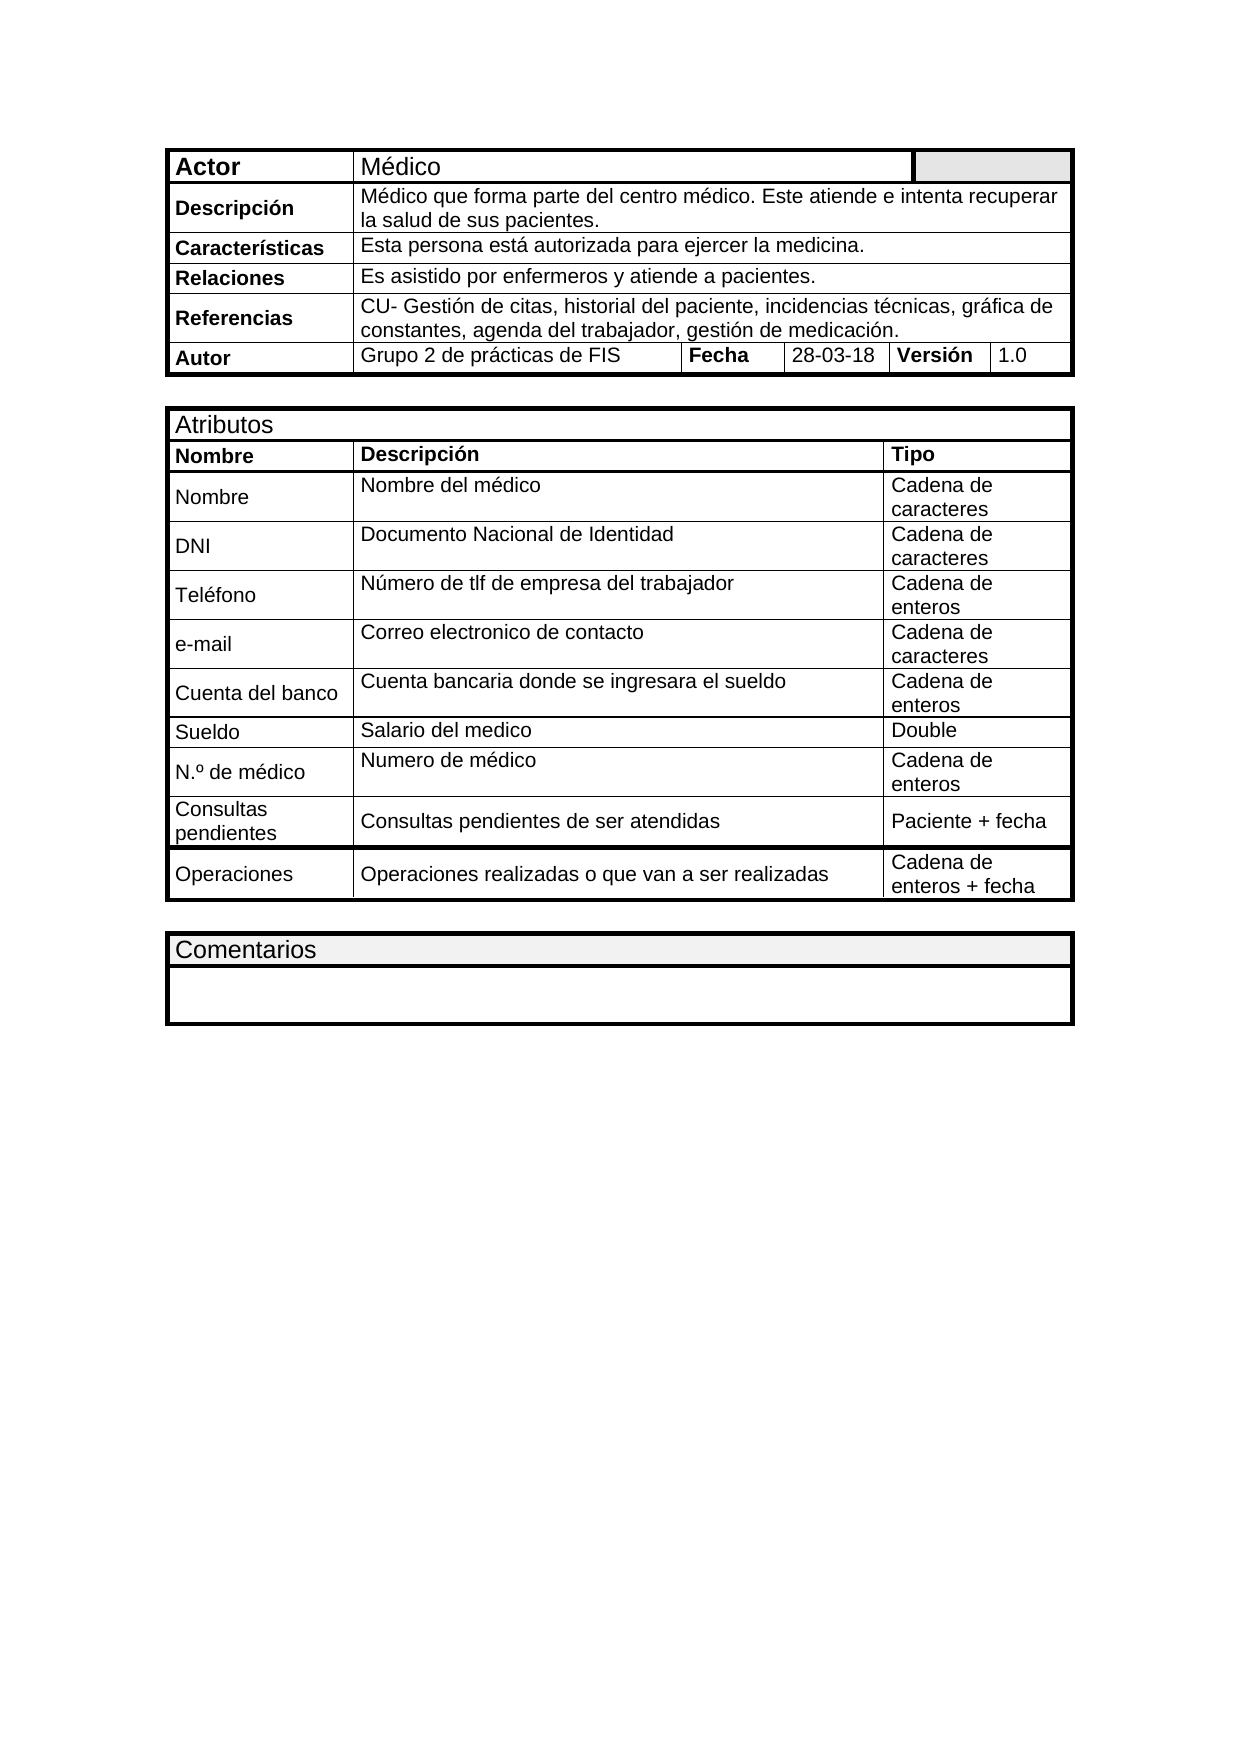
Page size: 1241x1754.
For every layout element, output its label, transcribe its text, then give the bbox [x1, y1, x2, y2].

table_cell Esta persona está autorizada para ejercer la medicina. [354, 233, 1070, 262]
table_cell Tipo [884, 442, 1070, 469]
table_cell Autor [170, 343, 353, 372]
table_cell Referencias [170, 294, 353, 342]
table_header Atributos [170, 411, 1070, 439]
table_cell Cuenta del banco [170, 669, 353, 716]
table_header Médico [354, 152, 911, 181]
table_cell Versión [890, 343, 990, 372]
table_cell Cadena de caracteres [884, 522, 1070, 569]
table_cell Nombre del médico [354, 473, 883, 521]
table_cell Características [170, 233, 353, 262]
table_cell Operaciones [170, 850, 353, 897]
table_cell Número de tlf de empresa del trabajador [354, 571, 883, 618]
table_cell Salario del medico [354, 718, 883, 747]
table_cell Relaciones [170, 264, 353, 293]
table_cell Cadena de enteros [884, 669, 1070, 716]
table_cell Descripción [170, 184, 353, 232]
table_cell CU- Gestión de citas, historial del paciente, incidencias técnicas, gráfica de constantes, agenda del trabajador, gestión de medicación. [354, 294, 1070, 342]
table_header Actor [170, 152, 353, 181]
table_cell Paciente + fecha [884, 797, 1070, 845]
table_cell Sueldo [170, 718, 353, 747]
table_header Comentarios [170, 936, 1070, 964]
table_cell Cadena de enteros [884, 571, 1070, 618]
table_cell Cadena de caracteres [884, 620, 1070, 667]
table_cell [170, 968, 1070, 1022]
table_cell Consultas pendientes de ser atendidas [354, 797, 883, 845]
table_cell Nombre [170, 473, 353, 521]
table_cell Numero de médico [354, 748, 883, 796]
table_cell 28-03-18 [785, 343, 889, 372]
table_cell Cadena de enteros [884, 748, 1070, 796]
table_cell Grupo 2 de prácticas de FIS [354, 343, 681, 372]
table_cell 1.0 [991, 343, 1070, 372]
table_cell Fecha [682, 343, 784, 372]
table_cell Cadena de enteros + fecha [884, 850, 1070, 897]
table_cell Double [884, 718, 1070, 747]
table_cell Es asistido por enfermeros y atiende a pacientes. [354, 264, 1070, 293]
table_cell Operaciones realizadas o que van a ser realizadas [354, 850, 883, 897]
table_cell Correo electronico de contacto [354, 620, 883, 667]
table_cell Consultas pendientes [170, 797, 353, 845]
table_cell Teléfono [170, 571, 353, 618]
table_cell Documento Nacional de Identidad [354, 522, 883, 569]
table_cell Médico que forma parte del centro médico. Este atiende e intenta recuperar la salud de sus pacientes. [354, 184, 1070, 232]
table_cell Cadena de caracteres [884, 473, 1070, 521]
table_header [916, 152, 1070, 181]
table_cell DNI [170, 522, 353, 569]
table_cell Descripción [354, 442, 883, 469]
table_cell N.º de médico [170, 748, 353, 796]
table_cell e-mail [170, 620, 353, 667]
table_cell Nombre [170, 442, 353, 469]
table_cell Cuenta bancaria donde se ingresara el sueldo [354, 669, 883, 716]
